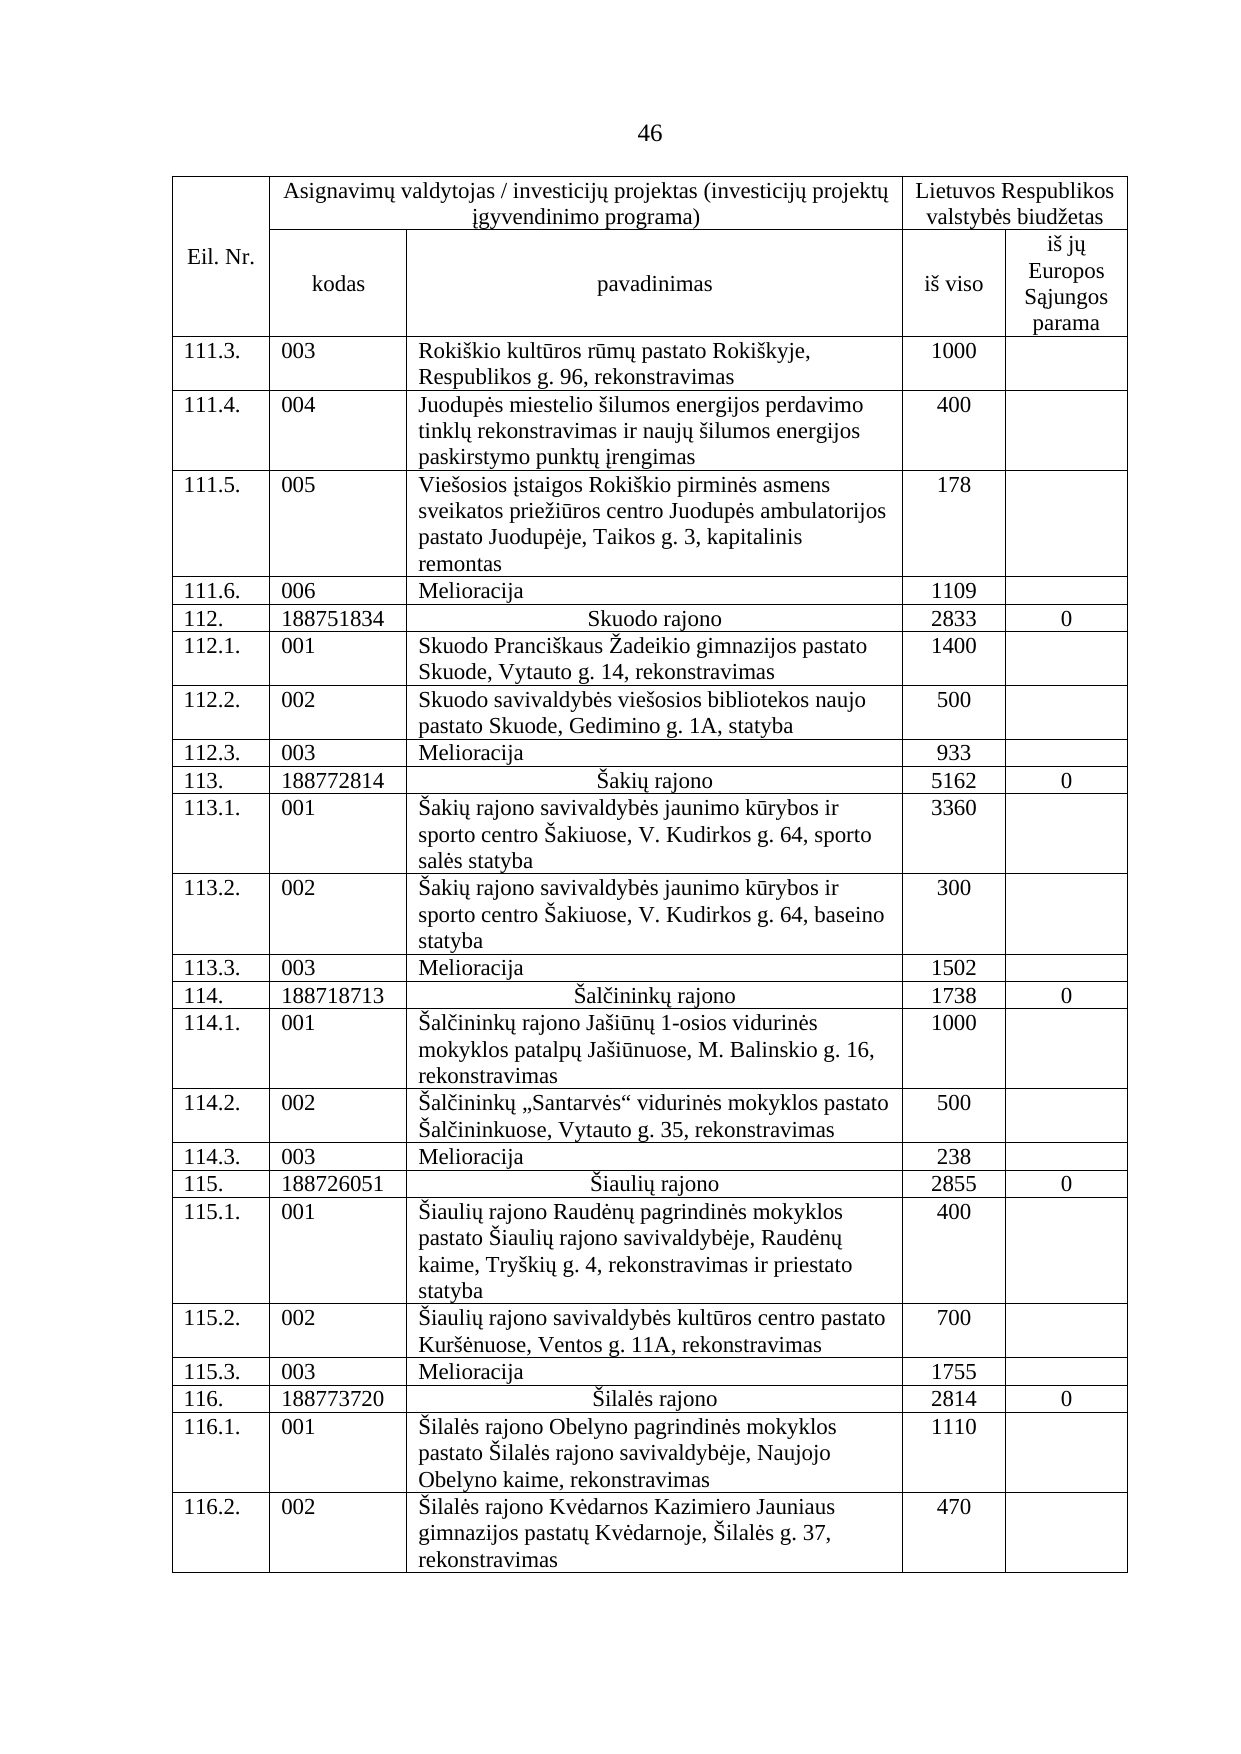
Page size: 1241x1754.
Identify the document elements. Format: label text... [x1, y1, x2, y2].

table_cell Melioracija [407, 1143, 902, 1169]
table_cell 003 [270, 955, 406, 981]
table_cell [1006, 577, 1127, 603]
table_cell [1006, 1143, 1127, 1169]
table_cell 470 [903, 1493, 1005, 1572]
table_cell 003 [270, 1143, 406, 1169]
table_cell [1006, 471, 1127, 576]
table_cell 1000 [903, 337, 1005, 389]
table_cell 500 [903, 1089, 1005, 1142]
table_cell Melioracija [407, 955, 902, 981]
table_cell 1738 [903, 982, 1005, 1008]
table_cell kodas [270, 230, 406, 336]
table_cell Melioracija [407, 740, 902, 766]
table_cell 002 [270, 1089, 406, 1142]
table_cell Šiaulių rajono savivaldybės kultūros centro pastato Kuršėnuose, Ventos g. 11A, rekonstravimas [407, 1304, 902, 1357]
table_cell [1006, 874, 1127, 953]
table_cell 115.3. [173, 1358, 269, 1384]
table_cell 1502 [903, 955, 1005, 981]
table_cell Melioracija [407, 577, 902, 603]
table_cell 238 [903, 1143, 1005, 1169]
table_cell 006 [270, 577, 406, 603]
table_cell 188751834 [270, 605, 406, 631]
table_cell 001 [270, 794, 406, 873]
table_cell Skuodo rajono [407, 605, 902, 631]
table_cell 115.1. [173, 1198, 269, 1303]
table_cell 1110 [903, 1413, 1005, 1492]
table_cell 0 [1006, 767, 1127, 793]
table_cell 002 [270, 686, 406, 738]
table_cell [1006, 955, 1127, 981]
table_cell 116.2. [173, 1493, 269, 1572]
table_cell 111.6. [173, 577, 269, 603]
table_cell 001 [270, 1413, 406, 1492]
table_cell Šakių rajono savivaldybės jaunimo kūrybos ir sporto centro Šakiuose, V. Kudirkos g. 64, baseino statyba [407, 874, 902, 953]
table_cell Skuodo savivaldybės viešosios bibliotekos naujo pastato Skuode, Gedimino g. 1A, statyba [407, 686, 902, 738]
table_cell 0 [1006, 605, 1127, 631]
table_cell 300 [903, 874, 1005, 953]
table_cell 001 [270, 1009, 406, 1088]
table_header Asignavimų valdytojas / investicijų projektas (investicijų projektų įgyvendinimo programa) [270, 177, 902, 229]
table_cell 5162 [903, 767, 1005, 793]
table_cell Viešosios įstaigos Rokiškio pirminės asmens sveikatos priežiūros centro Juodupės ambulatorijos pastato Juodupėje, Taikos g. 3, kapitalinis remontas [407, 471, 902, 576]
table_cell 112.3. [173, 740, 269, 766]
table_cell [1006, 1493, 1127, 1572]
table_cell Šilalės rajono [407, 1386, 902, 1412]
table_cell Melioracija [407, 1358, 902, 1384]
table_cell 114.1. [173, 1009, 269, 1088]
table_header Eil. Nr. [173, 177, 269, 336]
table_cell 700 [903, 1304, 1005, 1357]
table_cell 002 [270, 1304, 406, 1357]
table_cell 003 [270, 337, 406, 389]
table_cell 111.4. [173, 391, 269, 470]
table_cell 113.2. [173, 874, 269, 953]
table_cell 188772814 [270, 767, 406, 793]
table_cell 112. [173, 605, 269, 631]
table_cell 1400 [903, 632, 1005, 685]
table_cell 933 [903, 740, 1005, 766]
table_cell 003 [270, 740, 406, 766]
table_header Lietuvos Respublikos valstybės biudžetas [903, 177, 1127, 229]
table_cell [1006, 1009, 1127, 1088]
table_cell 2833 [903, 605, 1005, 631]
table_cell Šalčininkų rajono [407, 982, 902, 1008]
table_cell 3360 [903, 794, 1005, 873]
table_cell Šilalės rajono Obelyno pagrindinės mokyklos pastato Šilalės rajono savivaldybėje, Naujojo Obelyno kaime, rekonstravimas [407, 1413, 902, 1492]
table_cell 178 [903, 471, 1005, 576]
table_cell Šalčininkų „Santarvės“ vidurinės mokyklos pastato Šalčininkuose, Vytauto g. 35, rekonstravimas [407, 1089, 902, 1142]
table_cell [1006, 337, 1127, 389]
table_cell 2814 [903, 1386, 1005, 1412]
table_cell 113.1. [173, 794, 269, 873]
table_cell Šiaulių rajono [407, 1171, 902, 1197]
table_cell [1006, 632, 1127, 685]
table_cell 112.1. [173, 632, 269, 685]
table_cell 115.2. [173, 1304, 269, 1357]
table_cell [1006, 391, 1127, 470]
table_cell 005 [270, 471, 406, 576]
table_cell [1006, 686, 1127, 738]
table_cell Šalčininkų rajono Jašiūnų 1-osios vidurinės mokyklos patalpų Jašiūnuose, M. Balinskio g. 16, rekonstravimas [407, 1009, 902, 1088]
table_cell Šiaulių rajono Raudėnų pagrindinės mokyklos pastato Šiaulių rajono savivaldybėje, Raudėnų kaime, Tryškių g. 4, rekonstravimas ir priestato statyba [407, 1198, 902, 1303]
table_cell 1109 [903, 577, 1005, 603]
table_cell 002 [270, 1493, 406, 1572]
table_cell 1000 [903, 1009, 1005, 1088]
table_cell [1006, 1198, 1127, 1303]
table_cell 188718713 [270, 982, 406, 1008]
table_cell 114.3. [173, 1143, 269, 1169]
table_cell 188773720 [270, 1386, 406, 1412]
table_cell Šakių rajono [407, 767, 902, 793]
table_cell 112.2. [173, 686, 269, 738]
table_cell [1006, 1413, 1127, 1492]
table_cell 2855 [903, 1171, 1005, 1197]
table_cell 001 [270, 632, 406, 685]
table_cell 002 [270, 874, 406, 953]
table_cell 114.2. [173, 1089, 269, 1142]
table_cell Rokiškio kultūros rūmų pastato Rokiškyje, Respublikos g. 96, rekonstravimas [407, 337, 902, 389]
table_cell 111.3. [173, 337, 269, 389]
table_cell 004 [270, 391, 406, 470]
table_cell 116.1. [173, 1413, 269, 1492]
table_cell 113.3. [173, 955, 269, 981]
table_cell Šilalės rajono Kvėdarnos Kazimiero Jauniaus gimnazijos pastatų Kvėdarnoje, Šilalės g. 37, rekonstravimas [407, 1493, 902, 1572]
table_cell 0 [1006, 982, 1127, 1008]
table_cell 0 [1006, 1386, 1127, 1412]
table_cell pavadinimas [407, 230, 902, 336]
table_cell [1006, 1304, 1127, 1357]
table_cell [1006, 1358, 1127, 1384]
table_cell [1006, 794, 1127, 873]
table_cell 116. [173, 1386, 269, 1412]
table_cell 113. [173, 767, 269, 793]
table_cell [1006, 740, 1127, 766]
table_cell 0 [1006, 1171, 1127, 1197]
table_cell [1006, 1089, 1127, 1142]
table_cell Skuodo Pranciškaus Žadeikio gimnazijos pastato Skuode, Vytauto g. 14, rekonstravimas [407, 632, 902, 685]
table_cell 111.5. [173, 471, 269, 576]
table_cell 114. [173, 982, 269, 1008]
table_cell 003 [270, 1358, 406, 1384]
table_cell Šakių rajono savivaldybės jaunimo kūrybos ir sporto centro Šakiuose, V. Kudirkos g. 64, sporto salės statyba [407, 794, 902, 873]
table_cell iš viso [903, 230, 1005, 336]
table_cell Juodupės miestelio šilumos energijos perdavimo tinklų rekonstravimas ir naujų šilumos energijos paskirstymo punktų įrengimas [407, 391, 902, 470]
table_cell 500 [903, 686, 1005, 738]
table_cell 115. [173, 1171, 269, 1197]
table_cell 400 [903, 391, 1005, 470]
table_cell iš jų Europos Sąjungos parama [1006, 230, 1127, 336]
table_cell 1755 [903, 1358, 1005, 1384]
table_cell 400 [903, 1198, 1005, 1303]
table_cell 001 [270, 1198, 406, 1303]
table_cell 188726051 [270, 1171, 406, 1197]
